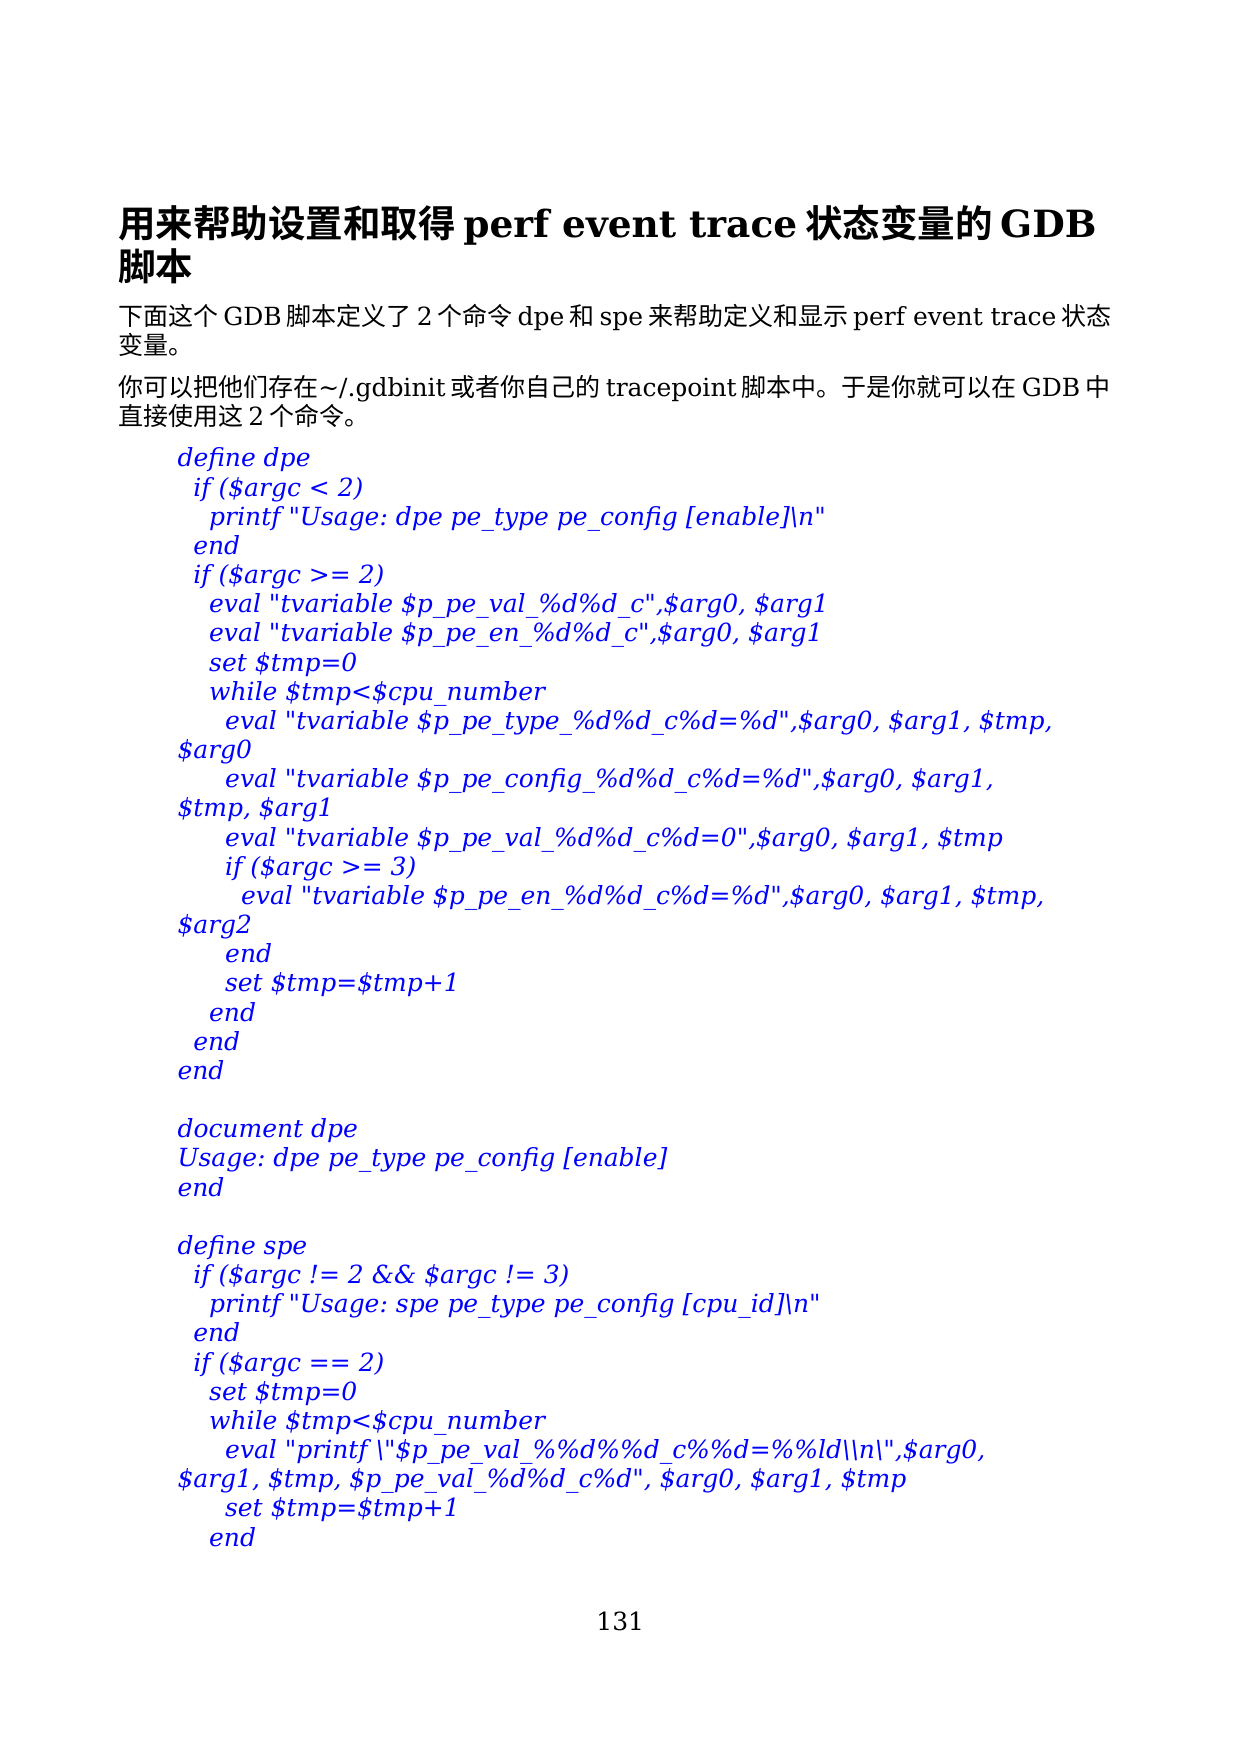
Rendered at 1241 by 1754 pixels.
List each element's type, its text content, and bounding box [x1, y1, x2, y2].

text 你可以把他们存在~/.gdbinit或者你自己的tracepoint脚本中。于是你就可以在GDB中直接使用这2个命令。 [118, 373, 1122, 431]
text set $tmp=0 [177, 648, 1063, 677]
text define spe [177, 1231, 1063, 1260]
text eval "tvariable $p_pe_val_%d%d_c",$arg0, $arg1 [177, 589, 1063, 619]
text eval "tvariable $p_pe_type_%d%d_c%d=%d",$arg0, $arg1, $tmp, $arg0 [177, 706, 1063, 764]
text Usage: dpe pe_type pe_config [enable] [177, 1144, 1063, 1173]
text if ($argc < 2) [177, 473, 1063, 502]
text end [177, 939, 1063, 969]
text end [177, 1523, 1063, 1552]
text eval "tvariable $p_pe_en_%d%d_c%d=%d",$arg0, $arg1, $tmp, $arg2 [177, 881, 1063, 939]
text eval "tvariable $p_pe_val_%d%d_c%d=0",$arg0, $arg1, $tmp [177, 823, 1063, 852]
subtitle 用来帮助设置和取得perf event trace状态变量的GDB脚本 [118, 202, 1122, 289]
text define dpe [177, 444, 1063, 473]
text if ($argc >= 2) [177, 560, 1063, 589]
text set $tmp=0 [177, 1377, 1063, 1406]
text document dpe [177, 1114, 1063, 1144]
text end [177, 1056, 1063, 1085]
text eval "printf \"$p_pe_val_%%d%%d_c%%d=%%ld\\n\",$arg0, $arg1, $tmp, $p_pe_val_%d%d_c%d", $arg0, $arg1, $tmp [177, 1435, 1063, 1494]
text set $tmp=$tmp+1 [177, 1494, 1063, 1523]
text end [177, 531, 1063, 560]
text while $tmp<$cpu_number [177, 677, 1063, 706]
text end [177, 1319, 1063, 1348]
text eval "tvariable $p_pe_en_%d%d_c",$arg0, $arg1 [177, 619, 1063, 648]
text end [177, 998, 1063, 1027]
text printf "Usage: dpe pe_type pe_config [enable]\n" [177, 502, 1063, 531]
text end [177, 1027, 1063, 1056]
text if ($argc != 2 && $argc != 3) [177, 1260, 1063, 1289]
text while $tmp<$cpu_number [177, 1406, 1063, 1435]
text 下面这个GDB脚本定义了2个命令dpe和spe来帮助定义和显示perf event trace状态变量。 [118, 302, 1122, 360]
text printf "Usage: spe pe_type pe_config [cpu_id]\n" [177, 1289, 1063, 1319]
text if ($argc >= 3) [177, 852, 1063, 881]
text eval "tvariable $p_pe_config_%d%d_c%d=%d",$arg0, $arg1, $tmp, $arg1 [177, 764, 1063, 823]
text if ($argc == 2) [177, 1348, 1063, 1377]
text end [177, 1173, 1063, 1202]
text set $tmp=$tmp+1 [177, 969, 1063, 998]
